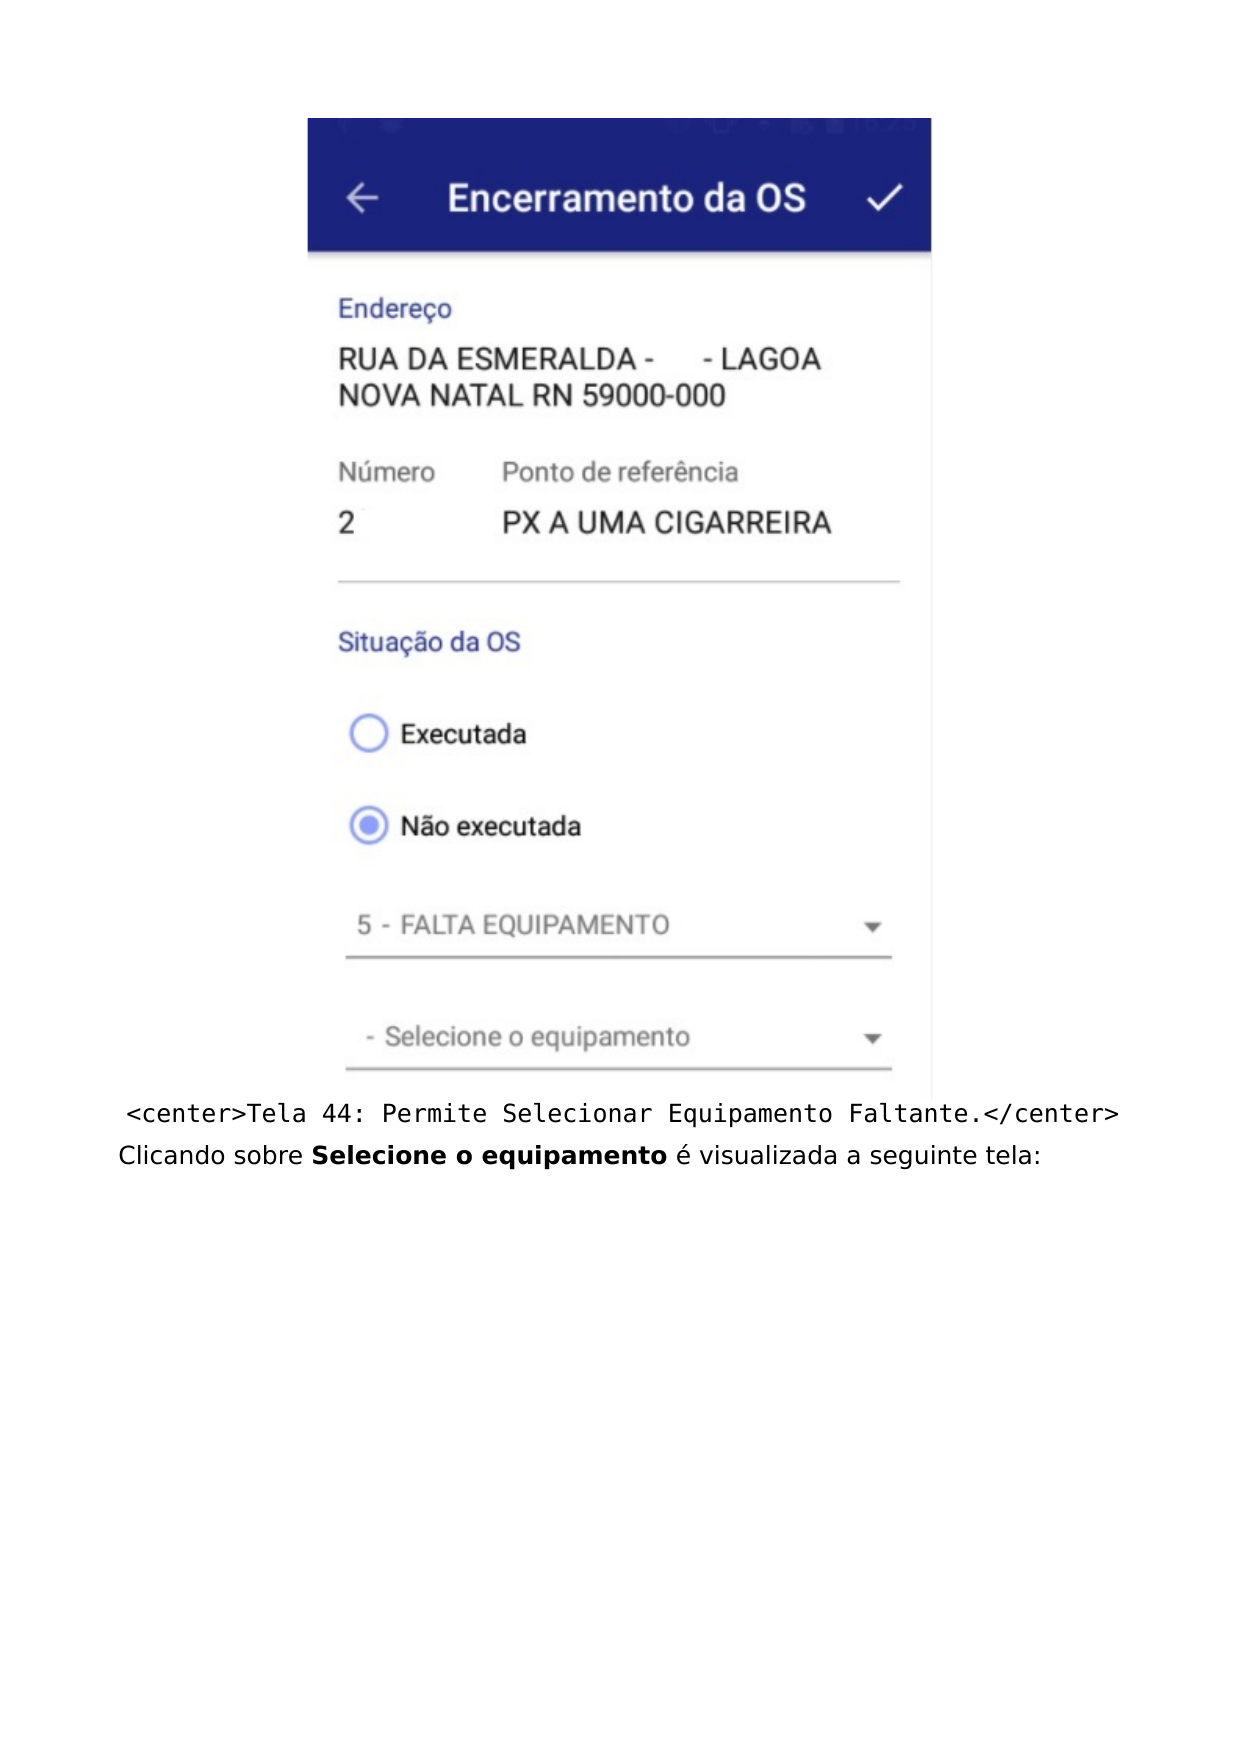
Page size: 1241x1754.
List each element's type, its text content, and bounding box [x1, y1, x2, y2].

picture [307, 118, 933, 1100]
text <center>Tela 44: Permite Selecionar Equipamento Faltante.</center> [118, 1100, 1122, 1128]
text Clicando sobre Selecione o equipamento é visualizada a seguinte tela: [118, 1141, 1122, 1170]
